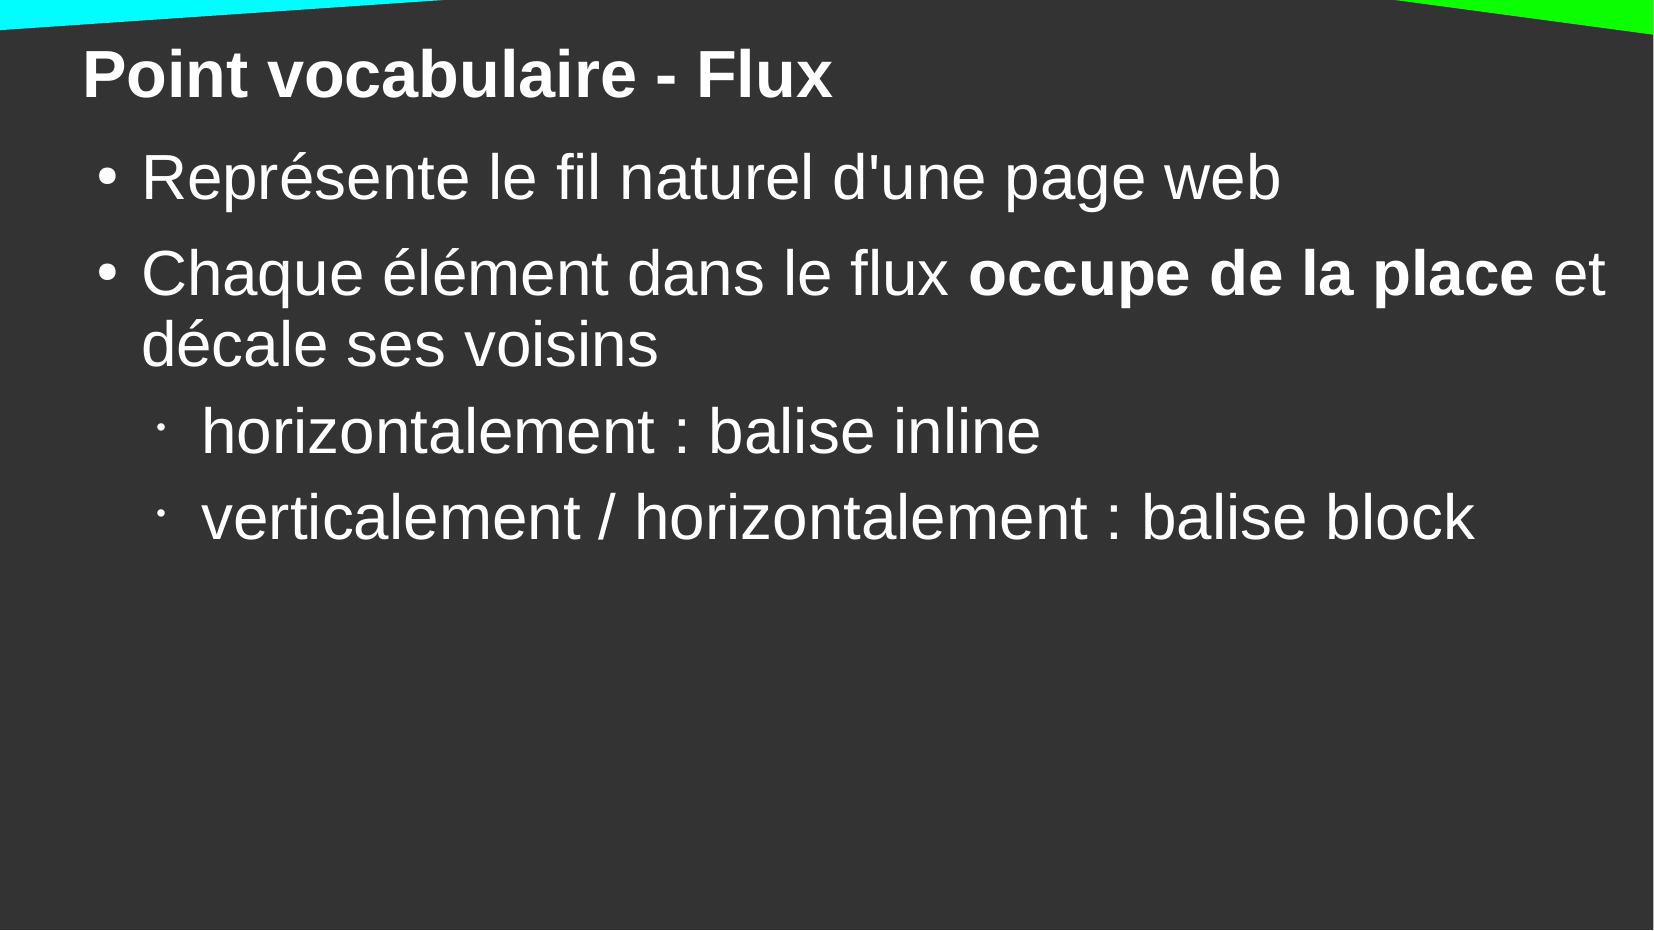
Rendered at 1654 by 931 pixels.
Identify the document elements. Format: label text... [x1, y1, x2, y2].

title Point vocabulaire - Flux [82, 37, 1571, 114]
text_box [0, 0, 445, 31]
text_box [1394, 0, 1654, 35]
list Représente le fil naturel d'une page web Chaque élément dans le flux occupe de la place et décale ses voisins horizontalement : balise inline verticalement / horizontalement : balise block [80, 141, 1620, 556]
